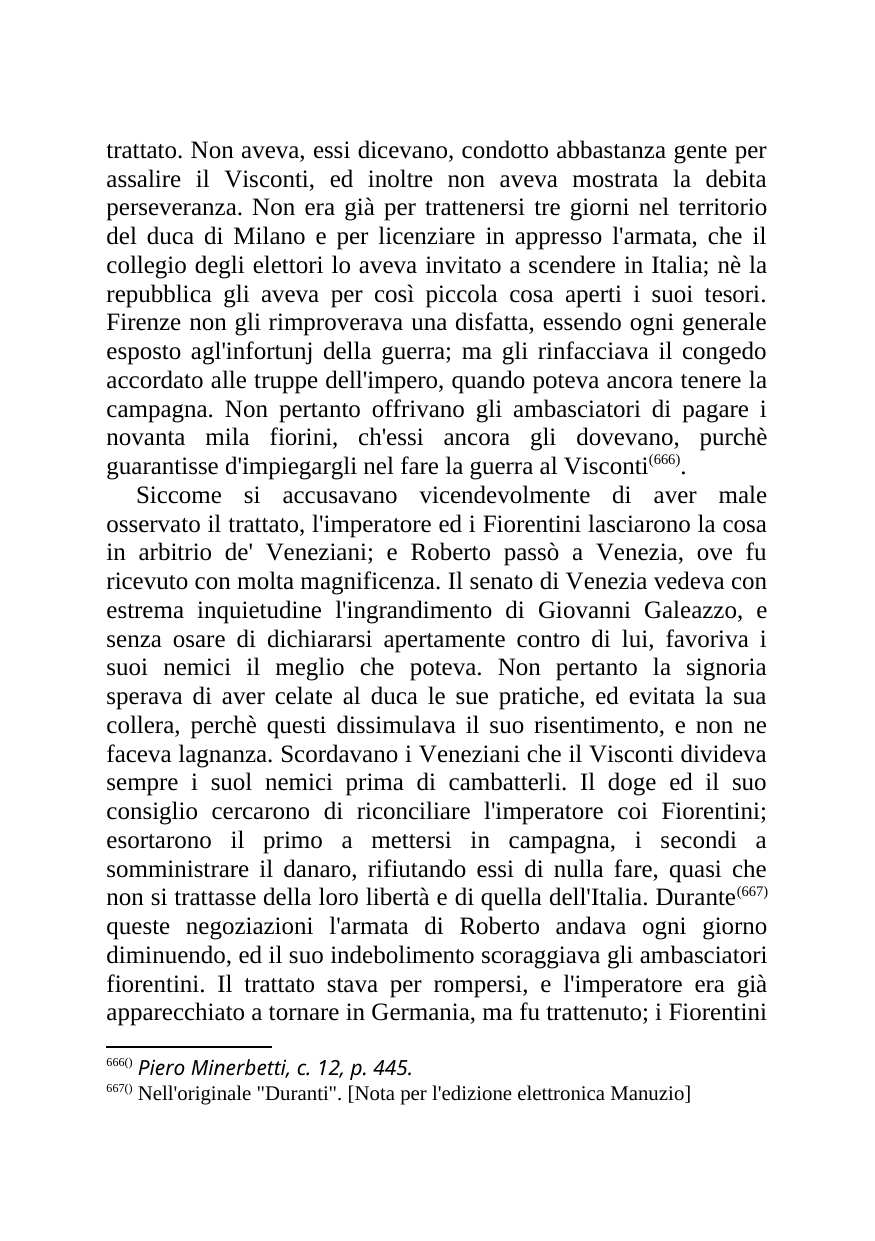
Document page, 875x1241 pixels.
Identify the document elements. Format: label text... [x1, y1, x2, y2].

text trattato. Non aveva, essi dicevano, condotto abbastanza gente per assalire il Visconti, ed inoltre non aveva mostrata la debita perseveranza. Non era già per trattenersi tre giorni nel territorio del duca di Milano e per licenziare in appresso l'armata, che il collegio degli elettori lo aveva invitato a scendere in Italia; nè la repubblica gli aveva per così piccola cosa aperti i suoi tesori. Firenze non gli rimproverava una disfatta, essendo ogni generale esposto agl'infortunj della guerra; ma gli rinfacciava il congedo accordato alle truppe dell'impero, quando poteva ancora tenere la campagna. Non pertanto offrivano gli ambasciatori di pagare i novanta mila fiorini, ch'essi ancora gli dovevano, purchè guarantisse d'impiegargli nel fare la guerra al Visconti(). [106, 135, 768, 480]
text () Piero Minerbetti, c. 12, p. 445. [106, 1053, 768, 1081]
text Siccome si accusavano vicendevolmente di aver male osservato il trattato, l'imperatore ed i Fiorentini lasciarono la cosa in arbitrio de' Veneziani; e Roberto passò a Venezia, ove fu ricevuto con molta magnificenza. Il senato di Venezia vedeva con estrema inquietudine l'ingrandimento di Giovanni Galeazzo, e senza osare di dichiararsi apertamente contro di lui, favoriva i suoi nemici il meglio che poteva. Non pertanto la signoria sperava di aver celate al duca le sue pratiche, ed evitata la sua collera, perchè questi dissimulava il suo risentimento, e non ne faceva lagnanza. Scordavano i Veneziani che il Visconti divideva sempre i suol nemici prima di cambatterli. Il doge ed il suo consiglio cercarono di riconciliare l'imperatore coi Fiorentini; esortarono il primo a mettersi in campagna, i secondi a somministrare il danaro, rifiutando essi di nulla fare, quasi che non si trattasse della loro libertà e di quella dell'Italia. Durante() queste negoziazioni l'armata di Roberto andava ogni giorno diminuendo, ed il suo indebolimento scoraggiava gli ambasciatori fiorentini. Il trattato stava per rompersi, e l'imperatore era già apparecchiato a tornare in Germania, ma fu trattenuto; i Fiorentini [106, 480, 768, 1026]
text () Nell'originale "Duranti". [Nota per l'edizione elettronica Manuzio] [106, 1081, 768, 1105]
